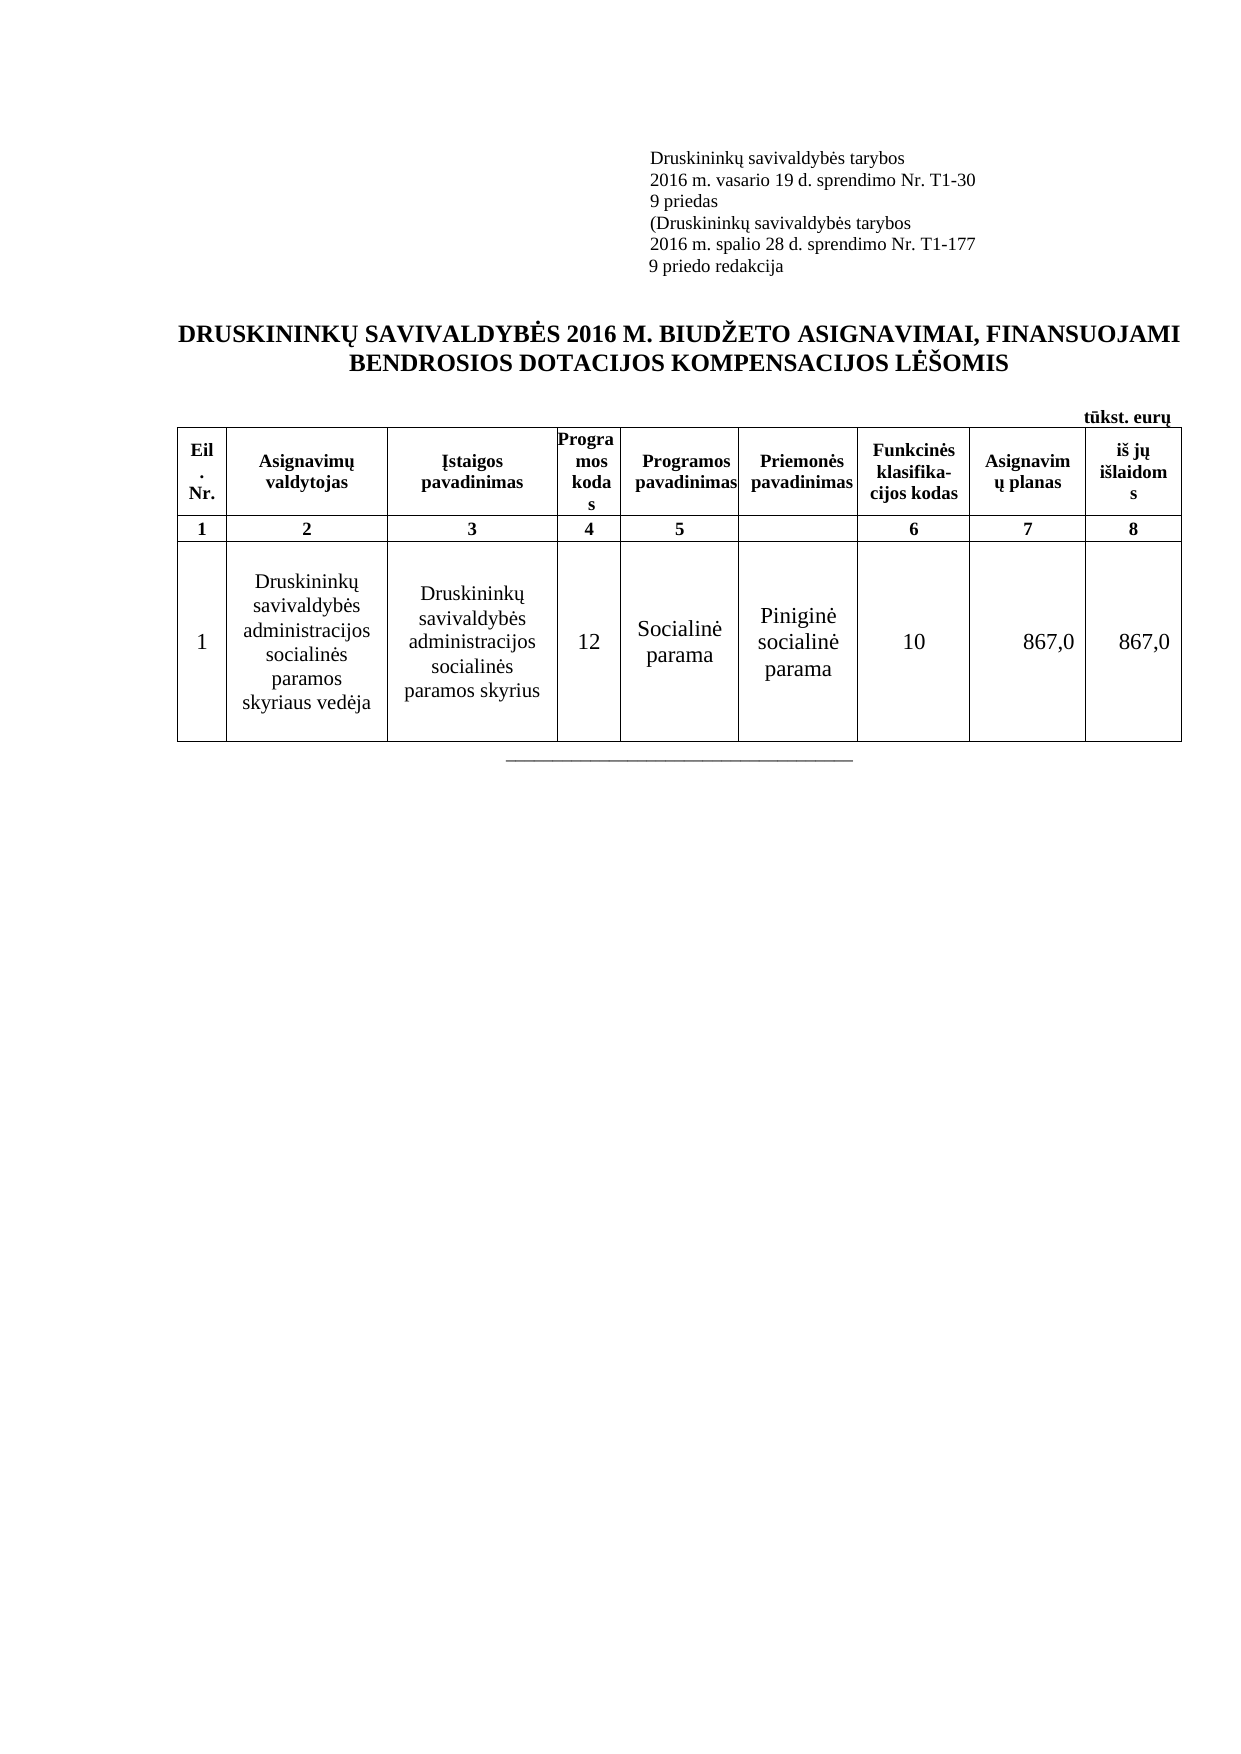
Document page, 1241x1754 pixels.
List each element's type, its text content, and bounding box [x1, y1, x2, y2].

table_header Įstaigos pavadinimas [388, 428, 557, 514]
table_cell 8 [1086, 516, 1181, 541]
table_cell Druskininkų savivaldybės administracijos socialinės paramos skyriaus vedėja [227, 542, 387, 741]
table_cell 3 [388, 516, 557, 541]
table_header Programos pavadinimas [621, 428, 738, 514]
table_header Funkcinės klasifika-cijos kodas [858, 428, 969, 514]
table_cell 1 [178, 516, 226, 541]
table_cell 6 [858, 516, 969, 541]
table_cell 2 [227, 516, 387, 541]
table_cell Socialinė parama [621, 542, 738, 741]
table_header Eil. Nr. [178, 428, 226, 514]
text DRUSKININKŲ SAVIVALDYBĖS 2016 M. BIUDŽETO ASIGNAVIMAI, FINANSUOJAMI BENDROSIOS DOTACIJOS KOMPENSACIJOS LĖŠOMIS [177, 319, 1181, 377]
table_header Progra mos kodas [558, 428, 620, 514]
table_cell 7 [970, 516, 1085, 541]
table_header Asignavimų valdytojas [227, 428, 387, 514]
text 9 priedas [177, 190, 1181, 212]
text _____________________________________ [177, 742, 1181, 764]
table_cell 12 [558, 542, 620, 741]
table_header Priemonės pavadinimas [739, 428, 857, 514]
text 2016 m. spalio 28 d. sprendimo Nr. T1-177 [177, 233, 1181, 255]
table_cell 1 [178, 542, 226, 741]
table_cell [739, 516, 857, 541]
table_cell 867,0 [1086, 542, 1181, 741]
text 9 priedo redakcija [177, 255, 1181, 276]
text tūkst. eurų [177, 406, 1171, 427]
table_header iš jų išlaidoms [1086, 428, 1181, 514]
text 2016 m. vasario 19 d. sprendimo Nr. T1-30 [177, 168, 1181, 190]
table_cell 4 [558, 516, 620, 541]
table_cell Druskininkų savivaldybės administracijos socialinės paramos skyrius [388, 542, 557, 741]
table_cell 867,0 [970, 542, 1085, 741]
text Druskininkų savivaldybės tarybos [365, 147, 1181, 168]
text (Druskininkų savivaldybės tarybos [177, 212, 1181, 233]
table_cell 10 [858, 542, 969, 741]
table_cell 5 [621, 516, 738, 541]
table_header Asignavimų planas [970, 428, 1085, 514]
table_cell Piniginė socialinė parama [739, 542, 857, 741]
